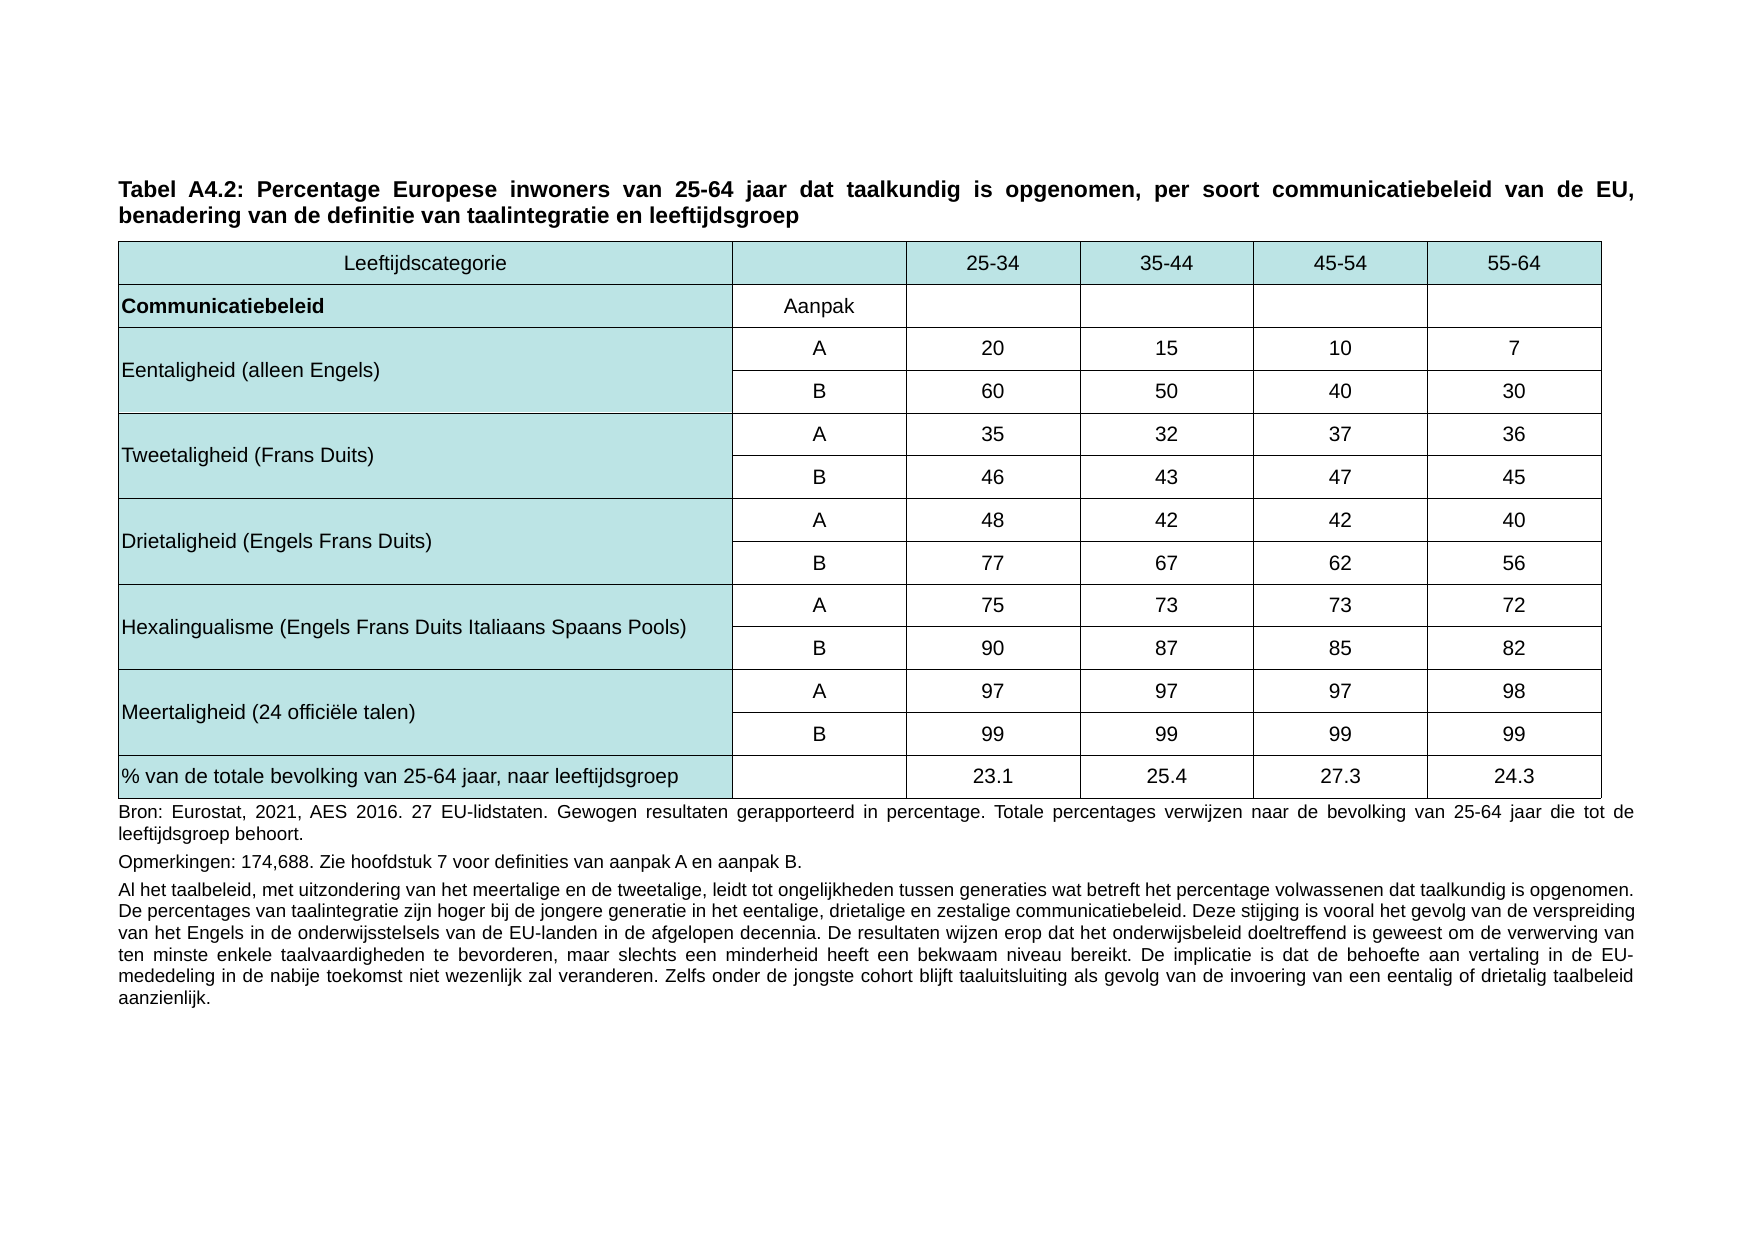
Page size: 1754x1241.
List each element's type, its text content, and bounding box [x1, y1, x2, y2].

table_cell A [733, 585, 906, 626]
table_cell [1428, 285, 1601, 327]
text Opmerkingen: 174,688. Zie hoofdstuk 7 voor definities van aanpak A en aanpak B. [118, 851, 1636, 872]
table_cell Drietaligheid (Engels Frans Duits) [119, 499, 732, 584]
table_cell 73 [1254, 585, 1427, 626]
table_cell B [733, 456, 906, 498]
table_cell 47 [1254, 456, 1427, 498]
table_cell 75 [907, 585, 1080, 626]
table_cell 15 [1081, 328, 1253, 369]
table_header [733, 242, 906, 284]
table_cell 82 [1428, 627, 1601, 669]
table_cell A [733, 414, 906, 455]
table_cell 72 [1428, 585, 1601, 626]
table_cell 77 [907, 542, 1080, 584]
table_cell 40 [1428, 499, 1601, 541]
table_cell 99 [1254, 713, 1427, 755]
table_cell Aanpak [733, 285, 906, 327]
table_cell 60 [907, 371, 1080, 412]
table_cell 25.4 [1081, 756, 1253, 798]
table_cell [733, 756, 906, 798]
table_cell B [733, 542, 906, 584]
table_cell 23.1 [907, 756, 1080, 798]
table_cell 73 [1081, 585, 1253, 626]
table_cell 85 [1254, 627, 1427, 669]
table_cell 10 [1254, 328, 1427, 369]
table_cell Meertaligheid (24 officiële talen) [119, 670, 732, 755]
table_cell A [733, 499, 906, 541]
text Bron: Eurostat, 2021, AES 2016. 27 EU-lidstaten. Gewogen resultaten gerapporteerd in percentage. Totale percentages verwijzen naar de bevolking van 25-64 jaar die tot de leeftijdsgroep behoort. [118, 801, 1636, 844]
table_cell [907, 285, 1080, 327]
table_cell 90 [907, 627, 1080, 669]
table_cell Communicatiebeleid [119, 285, 732, 327]
table_cell 24.3 [1428, 756, 1601, 798]
table_cell 97 [1254, 670, 1427, 712]
table_cell 30 [1428, 371, 1601, 412]
table_cell 42 [1254, 499, 1427, 541]
table_cell 87 [1081, 627, 1253, 669]
table_header 25-34 [907, 242, 1080, 284]
table_cell 20 [907, 328, 1080, 369]
table_cell Eentaligheid (alleen Engels) [119, 328, 732, 412]
table_cell A [733, 670, 906, 712]
table_cell % van de totale bevolking van 25-64 jaar, naar leeftijdsgroep [119, 756, 732, 798]
table_cell [1254, 285, 1427, 327]
table_cell 46 [907, 456, 1080, 498]
table_cell 32 [1081, 414, 1253, 455]
table_cell Tweetaligheid (Frans Duits) [119, 414, 732, 498]
table_cell 36 [1428, 414, 1601, 455]
table_cell 56 [1428, 542, 1601, 584]
table_cell Hexalingualisme (Engels Frans Duits Italiaans Spaans Pools) [119, 585, 732, 669]
table_cell 99 [907, 713, 1080, 755]
table_cell 62 [1254, 542, 1427, 584]
table_cell 50 [1081, 371, 1253, 412]
table_cell 97 [1081, 670, 1253, 712]
table_cell 43 [1081, 456, 1253, 498]
table_cell 40 [1254, 371, 1427, 412]
table_cell B [733, 627, 906, 669]
table_header 55-64 [1428, 242, 1601, 284]
table_cell 7 [1428, 328, 1601, 369]
table_cell B [733, 371, 906, 412]
table_cell 37 [1254, 414, 1427, 455]
table_cell A [733, 328, 906, 369]
table_cell 97 [907, 670, 1080, 712]
table_cell 99 [1081, 713, 1253, 755]
table_cell 67 [1081, 542, 1253, 584]
table_cell 27.3 [1254, 756, 1427, 798]
table_header 45-54 [1254, 242, 1427, 284]
text Al het taalbeleid, met uitzondering van het meertalige en de tweetalige, leidt tot ongelijkheden tussen generaties wat betreft het percentage volwassenen dat taalkundig is opgenomen. De percentages van taalintegratie zijn hoger bij de jongere generatie in het eentalige, drietalige en zestalige communicatiebeleid. Deze stijging is vooral het gevolg van de verspreiding van het Engels in de onderwijsstelsels van de EU-landen in de afgelopen decennia. De resultaten wijzen erop dat het onderwijsbeleid doeltreffend is geweest om de verwerving van ten minste enkele taalvaardigheden te bevorderen, maar slechts een minderheid heeft een bekwaam niveau bereikt. De implicatie is dat de behoefte aan vertaling in de EU-mededeling in de nabije toekomst niet wezenlijk zal veranderen. Zelfs onder de jongste cohort blijft taaluitsluiting als gevolg van de invoering van een eentalig of drietalig taalbeleid aanzienlijk. [118, 879, 1636, 1008]
table_header 35-44 [1081, 242, 1253, 284]
table_cell 45 [1428, 456, 1601, 498]
table_cell 35 [907, 414, 1080, 455]
table_cell 48 [907, 499, 1080, 541]
text Tabel A4.2: Percentage Europese inwoners van 25-64 jaar dat taalkundig is opgenomen, per soort communicatiebeleid van de EU, benadering van de definitie van taalintegratie en leeftijdsgroep [118, 176, 1636, 229]
table_cell 99 [1428, 713, 1601, 755]
table_cell 98 [1428, 670, 1601, 712]
table_header Leeftijdscategorie [119, 242, 732, 284]
table_cell [1081, 285, 1253, 327]
table_cell 42 [1081, 499, 1253, 541]
table_cell B [733, 713, 906, 755]
